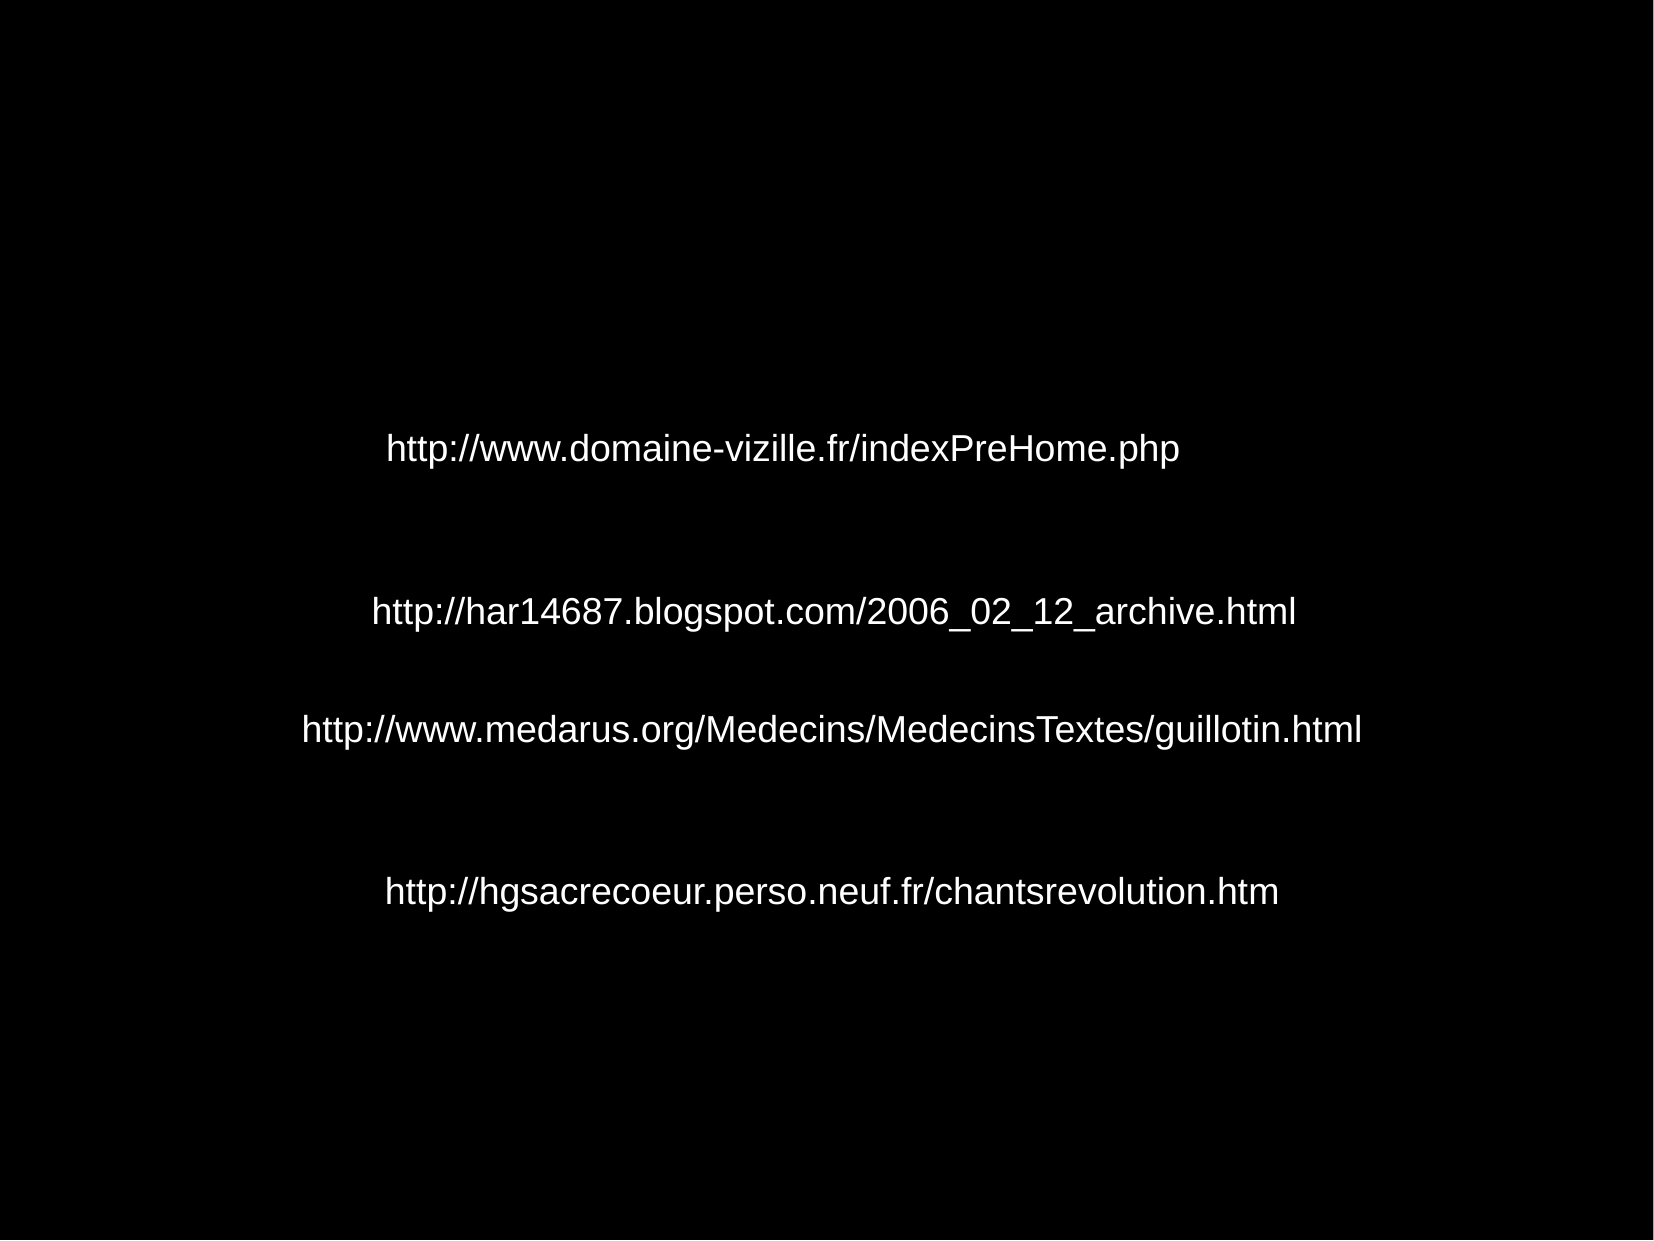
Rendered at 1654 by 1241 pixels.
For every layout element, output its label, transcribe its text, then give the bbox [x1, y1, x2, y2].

text_box http://har14687.blogspot.com/2006_02_12_archive.html [356, 583, 1315, 641]
text_box http://www.medarus.org/Medecins/MedecinsTextes/guillotin.html [286, 701, 1380, 759]
text_box http://hgsacrecoeur.perso.neuf.fr/chantsrevolution.htm [370, 862, 1297, 920]
text_box http://www.domaine-vizille.fr/indexPreHome.php [371, 420, 1198, 477]
